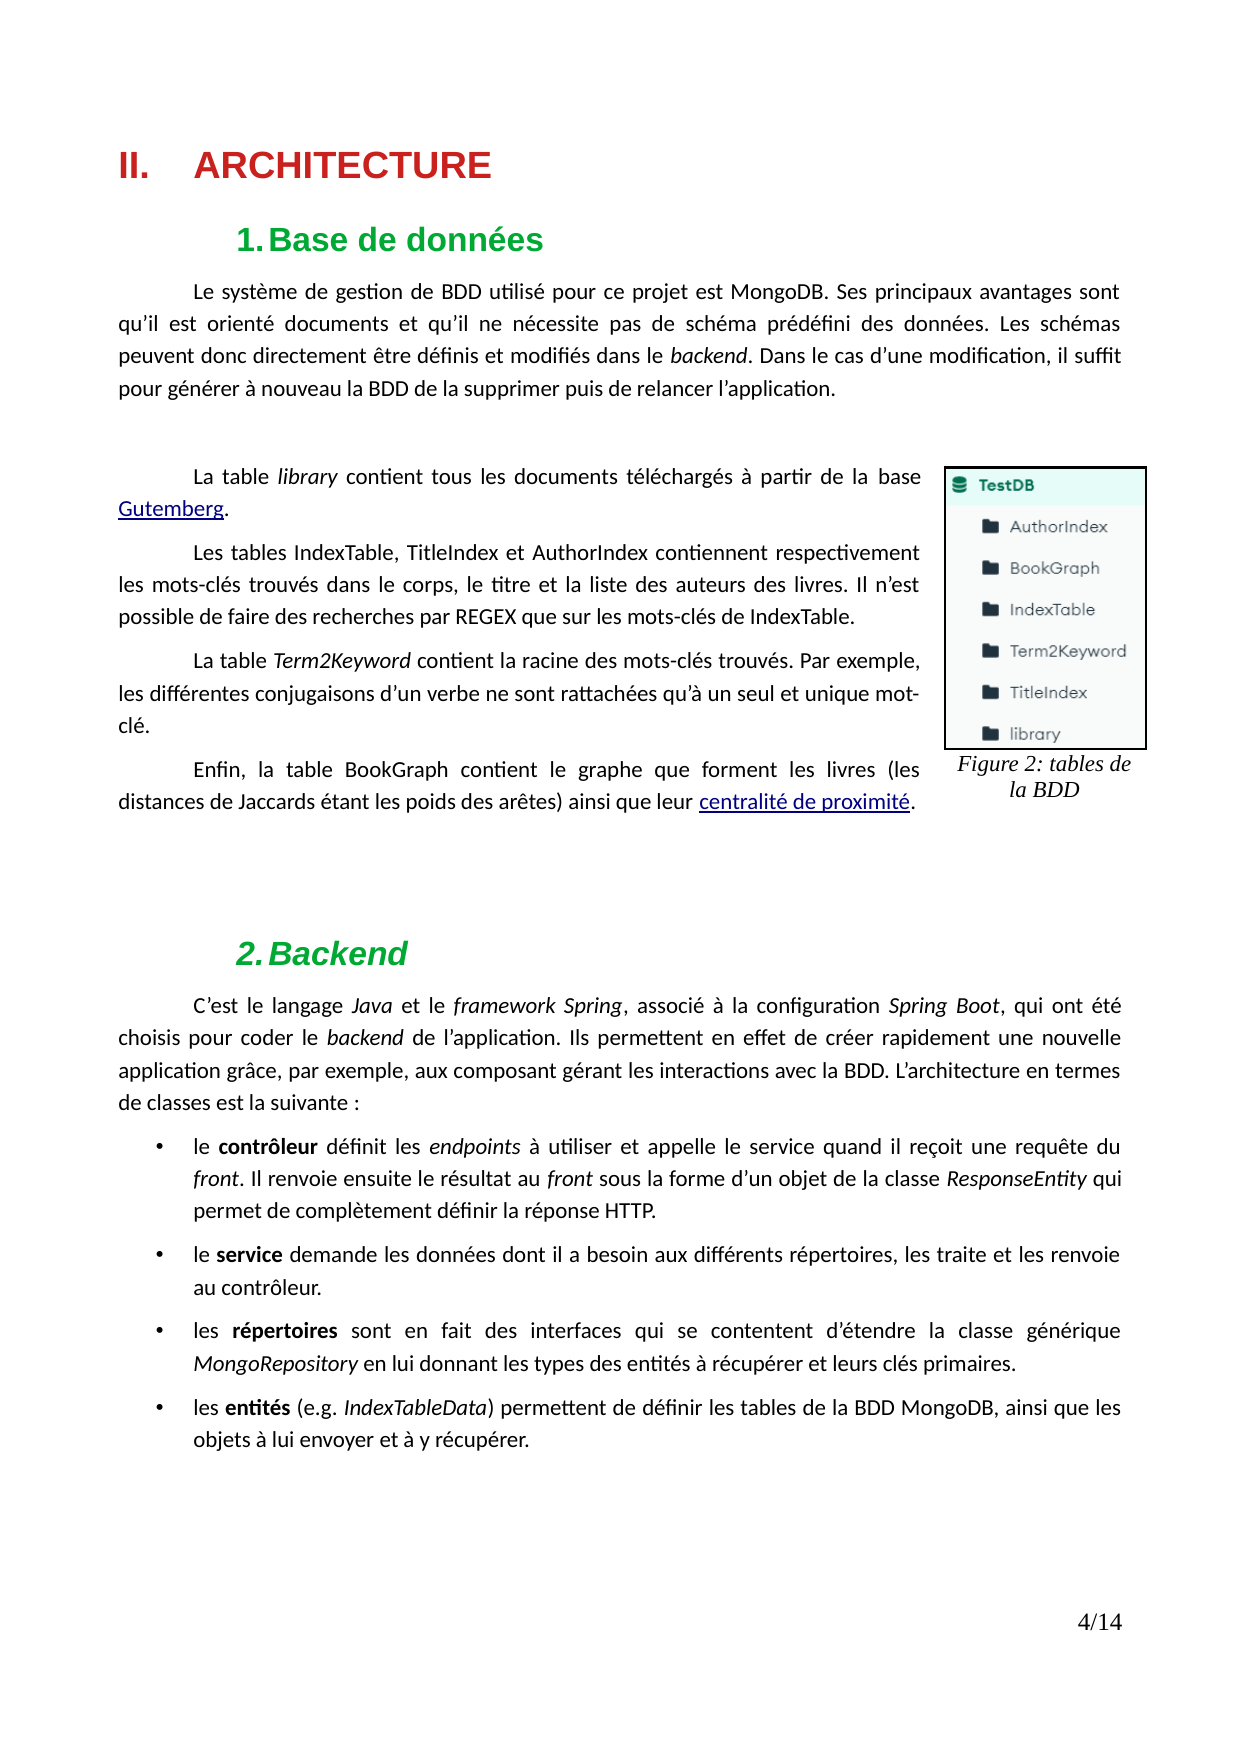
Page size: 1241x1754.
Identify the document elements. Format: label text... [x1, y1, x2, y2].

subtitle Base de données [236, 220, 1122, 259]
text La table library contient tous les documents téléchargés à partir de la base Gutemberg. [118, 462, 921, 522]
text La table Term2Keyword contient la racine des mots-clés trouvés. Par exemple, les différentes conjugaisons d’un verbe ne sont rattachées qu’à un seul et unique mot-clé. [118, 647, 921, 739]
text C’est le langage Java et le framework Spring, associé à la configuration Spring Boot, qui ont été choisis pour coder le backend de l’application. Ils permettent en effet de créer rapidement une nouvelle application grâce, par exemple, aux composant gérant les interactions avec la BDD. L’architecture en termes de classes est la suivante : [118, 991, 1122, 1116]
list le contrôleur définit les endpoints à utiliser et appelle le service quand il reçoit une requête du front. Il renvoie ensuite le résultat au front sous la forme d’un objet de la classe ResponseEntity qui permet de complètement définir la réponse HTTP. [156, 1132, 1122, 1224]
text Enfin, la table BookGraph contient le graphe que forment les livres (les distances de Jaccards étant les poids des arêtes) ainsi que leur centralité de proximité. [118, 755, 921, 815]
text Le système de gestion de BDD utilisé pour ce projet est MongoDB. Ses principaux avantages sont qu’il est orienté documents et qu’il ne nécessite pas de schéma prédéfini des données. Les schémas peuvent donc directement être définis et modifiés dans le backend. Dans le cas d’une modification, il suffit pour générer à nouveau la BDD de la supprimer puis de relancer l’application. [118, 277, 1122, 402]
text [943, 454, 1147, 466]
list les répertoires sont en fait des interfaces qui se contentent d’étendre la classe générique MongoRepository en lui donnant les types des entités à récupérer et leurs clés primaires. [156, 1317, 1122, 1377]
picture [946, 469, 1145, 748]
subtitle ARCHITECTURE [118, 143, 1122, 187]
text Figure 2: tables de la BDD [943, 748, 1147, 802]
subtitle Backend [236, 934, 1122, 973]
list les entités (e.g. IndexTableData) permettent de définir les tables de la BDD MongoDB, ainsi que les objets à lui envoyer et à y récupérer. [156, 1393, 1122, 1453]
text Les tables IndexTable, TitleIndex et AuthorIndex contiennent respectivement les mots-clés trouvés dans le corps, le titre et la liste des auteurs des livres. Il n’est possible de faire des recherches par REGEX que sur les mots-clés de IndexTable. [118, 538, 921, 631]
list le service demande les données dont il a besoin aux différents répertoires, les traite et les renvoie au contrôleur. [156, 1240, 1122, 1301]
